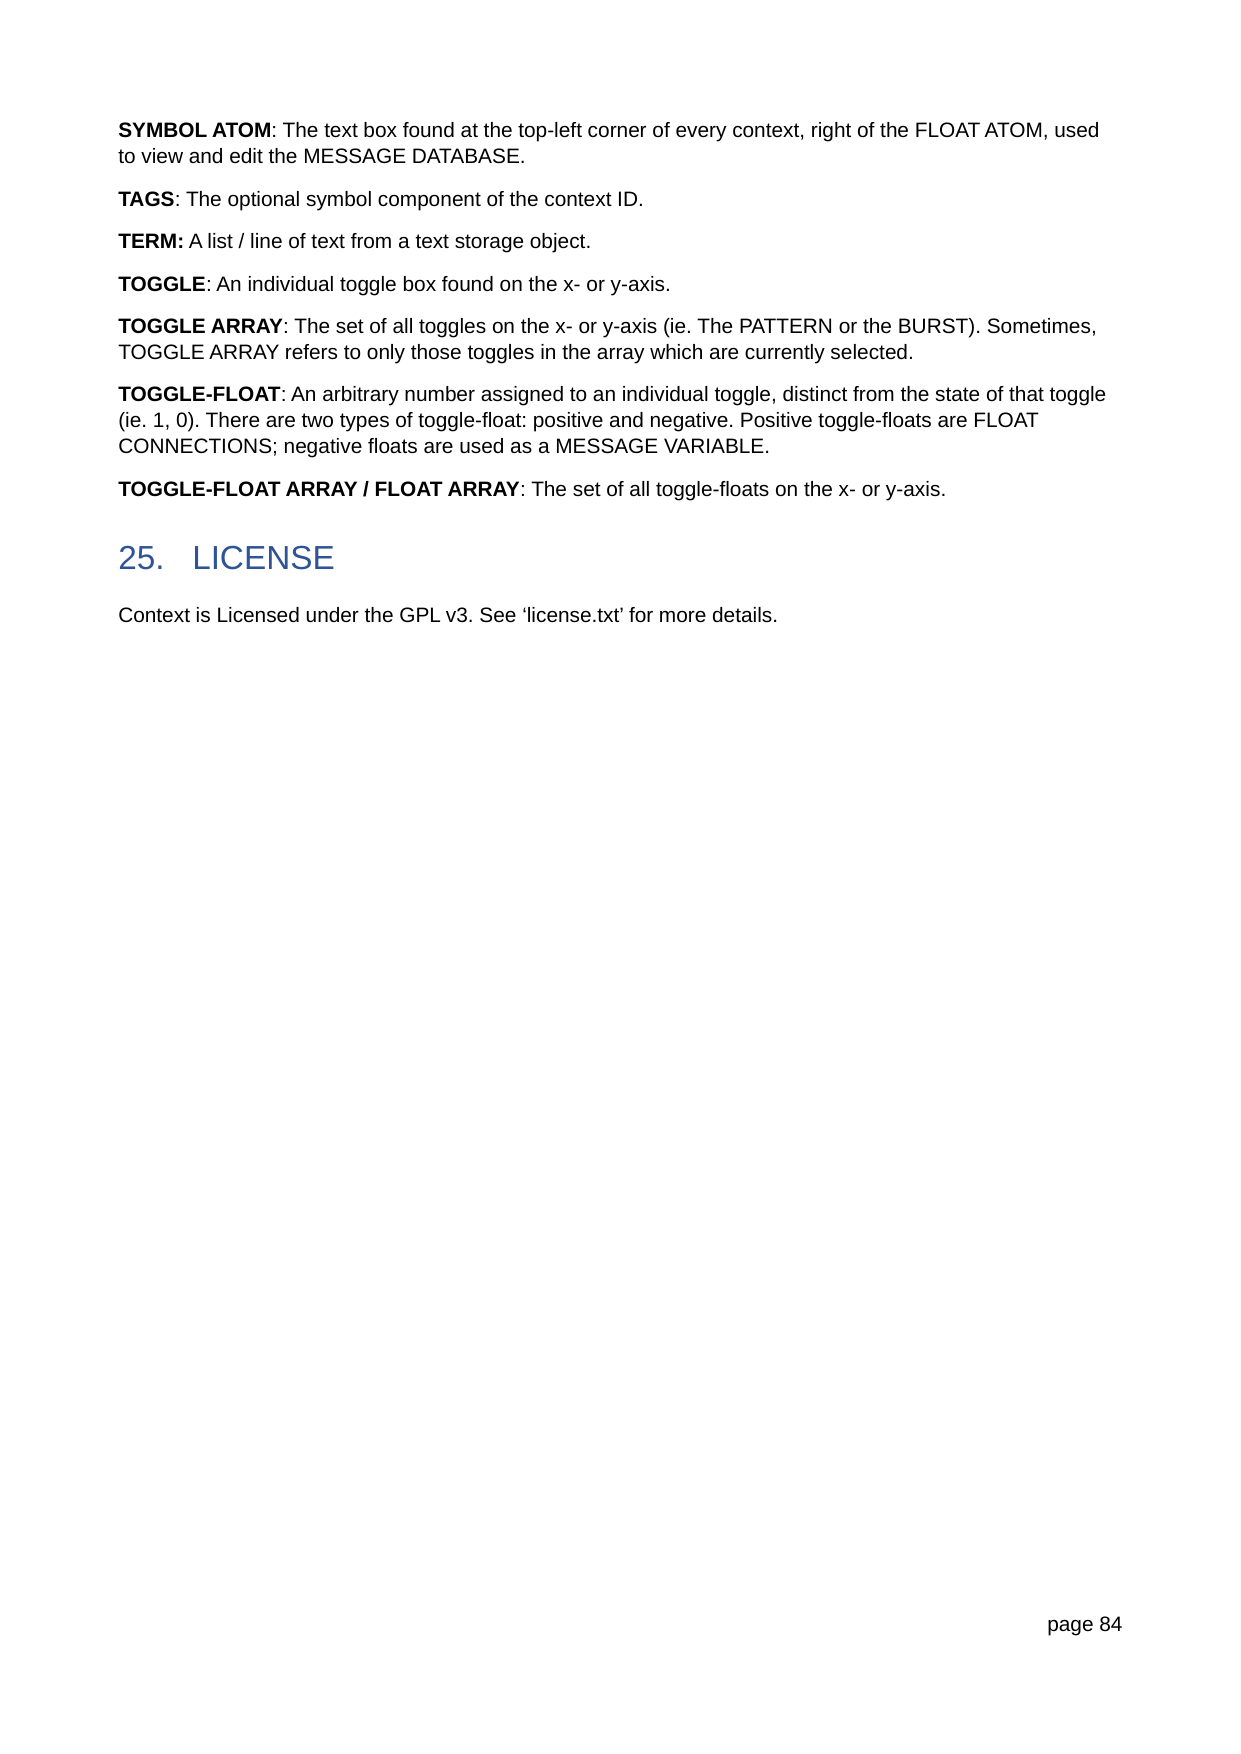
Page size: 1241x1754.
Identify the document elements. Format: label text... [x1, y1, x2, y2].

text TAGS: The optional symbol component of the context ID. [118, 186, 1122, 210]
text TOGGLE: An individual toggle box found on the x- or y-axis. [118, 271, 1122, 295]
text TOGGLE-FLOAT: An arbitrary number assigned to an individual toggle, distinct from the state of that toggle (ie. 1, 0). There are two types of toggle-float: positive and negative. Positive toggle-floats are FLOAT CONNECTIONS; negative floats are used as a MESSAGE VARIABLE. [118, 382, 1122, 458]
text TOGGLE-FLOAT ARRAY / FLOAT ARRAY: The set of all toggle-floats on the x- or y-axis. [118, 476, 1122, 500]
text SYMBOL ATOM: The text box found at the top-left corner of every context, right of the FLOAT ATOM, used to view and edit the MESSAGE DATABASE. [118, 118, 1122, 168]
subtitle LICENSE [118, 538, 1122, 576]
text Context is Licensed under the GPL v3. See ‘license.txt’ for more details. [118, 603, 1122, 627]
text TOGGLE ARRAY: The set of all toggles on the x- or y-axis (ie. The PATTERN or the BURST). Sometimes, TOGGLE ARRAY refers to only those toggles in the array which are currently selected. [118, 314, 1122, 364]
text TERM: A list / line of text from a text storage object. [118, 229, 1122, 253]
